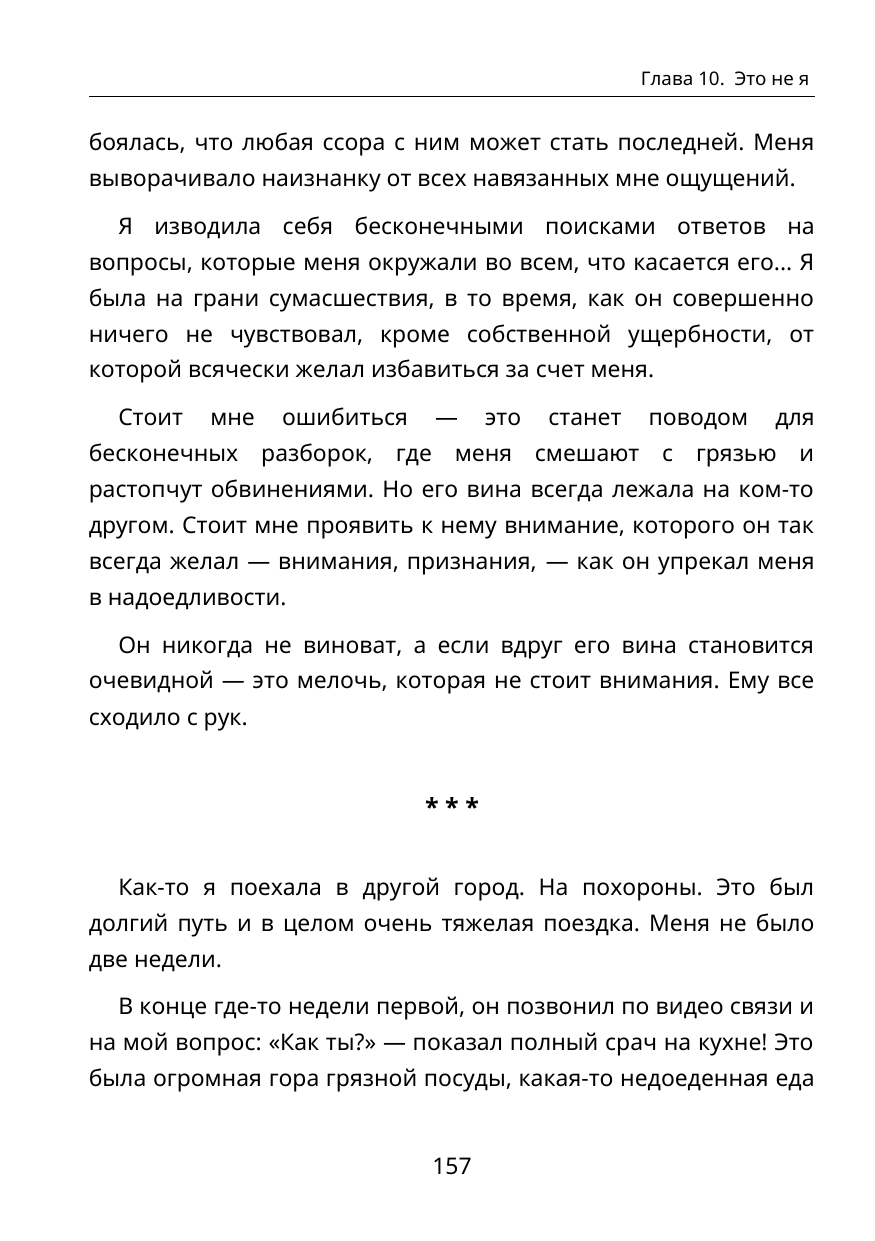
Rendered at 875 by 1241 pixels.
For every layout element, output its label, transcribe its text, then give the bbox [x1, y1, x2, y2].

text боялась, что любая ссора с ним может стать последней. Меня выворачивало наизнанку от всех навязанных мне ощущений. [88, 126, 815, 193]
text В конце где-то недели первой, он позвонил по видео связи и на мой вопрос: «Как ты?» — показал полный срач на кухне! Это была огромная гора грязной посуды, какая-то недоеденная еда [88, 990, 815, 1093]
text Как-то я поехала в другой город. На похороны. Это был долгий путь и в целом очень тяжелая поездка. Меня не было две недели. [88, 871, 815, 974]
text Он никогда не виноват, а если вдруг его вина становится очевидной — это мелочь, которая не стоит внимания. Ему все сходило с рук. [88, 628, 815, 732]
subtitle * * * [88, 790, 815, 824]
text Стоит мне ошибиться — это станет поводом для бесконечных разборок, где меня смешают с грязью и растопчут обвинениями. Но его вина всегда лежала на ком-то другом. Стоит мне проявить к нему внимание, которого он так всегда желал — внимания, признания, — как он упрекал меня в надоедливости. [88, 401, 815, 612]
text Я изводила себя бесконечными поисками ответов на вопросы, которые меня окружали во всем, что касается его... Я была на грани сумасшествия, в то время, как он совершенно ничего не чувствовал, кроме собственной ущербности, от которой всячески желал избавиться за счет меня. [88, 210, 815, 385]
